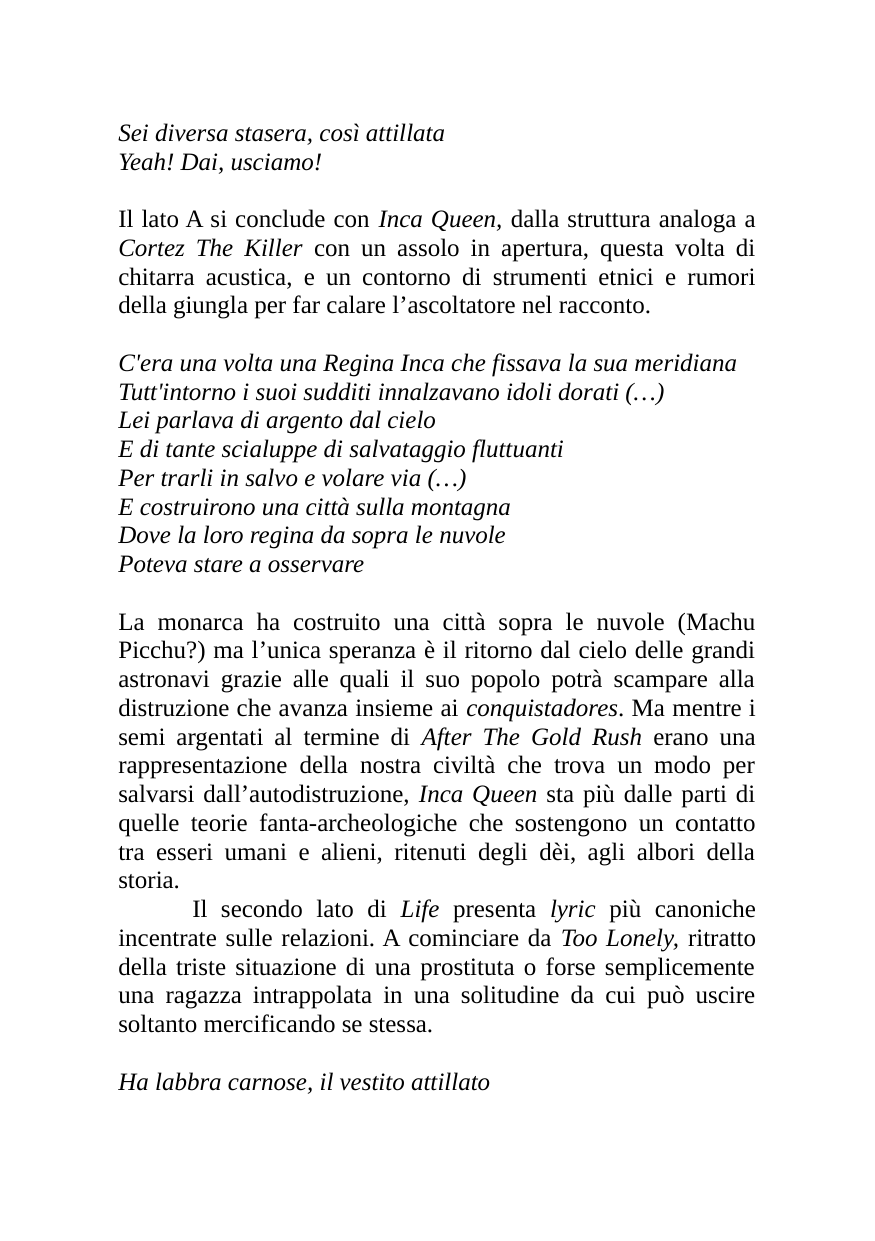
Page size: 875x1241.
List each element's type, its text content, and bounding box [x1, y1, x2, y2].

text Il secondo lato di Life presenta lyric più canoniche incentrate sulle relazioni. A cominciare da Too Lonely, ritratto della triste situazione di una prostituta o forse semplicemente una ragazza intrappolata in una solitudine da cui può uscire soltanto mercificando se stessa. [118, 894, 756, 1038]
text Il lato A si conclude con Inca Queen, dalla struttura analoga a Cortez The Killer con un assolo in apertura, questa volta di chitarra acustica, e un contorno di strumenti etnici e rumori della giungla per far calare l’ascoltatore nel racconto. [118, 204, 756, 319]
text La monarca ha costruito una città sopra le nuvole (Machu Picchu?) ma l’unica speranza è il ritorno dal cielo delle grandi astronavi grazie alle quali il suo popolo potrà scampare alla distruzione che avanza insieme ai conquistadores. Ma mentre i semi argentati al termine di After The Gold Rush erano una rappresentazione della nostra civiltà che trova un modo per salvarsi dall’autodistruzione, Inca Queen sta più dalle parti di quelle teorie fanta-archeologiche che sostengono un contatto tra esseri umani e alieni, ritenuti degli dèi, agli albori della storia. [118, 607, 756, 894]
text Sei diversa stasera, così attillata [118, 118, 756, 147]
text Ha labbra carnose, il vestito attillato [118, 1067, 756, 1096]
text E costruirono una città sulla montagna [118, 492, 756, 521]
text Dove la loro regina da sopra le nuvole [118, 521, 756, 549]
text Per trarli in salvo e volare via (…) [118, 463, 756, 492]
text Tutt'intorno i suoi sudditi innalzavano idoli dorati (…) [118, 377, 756, 406]
text Poteva stare a osservare [118, 549, 756, 578]
text Yeah! Dai, usciamo! [118, 147, 756, 176]
text C'era una volta una Regina Inca che fissava la sua meridiana [118, 348, 756, 377]
text E di tante scialuppe di salvataggio fluttuanti [118, 434, 756, 463]
text Lei parlava di argento dal cielo [118, 406, 756, 434]
